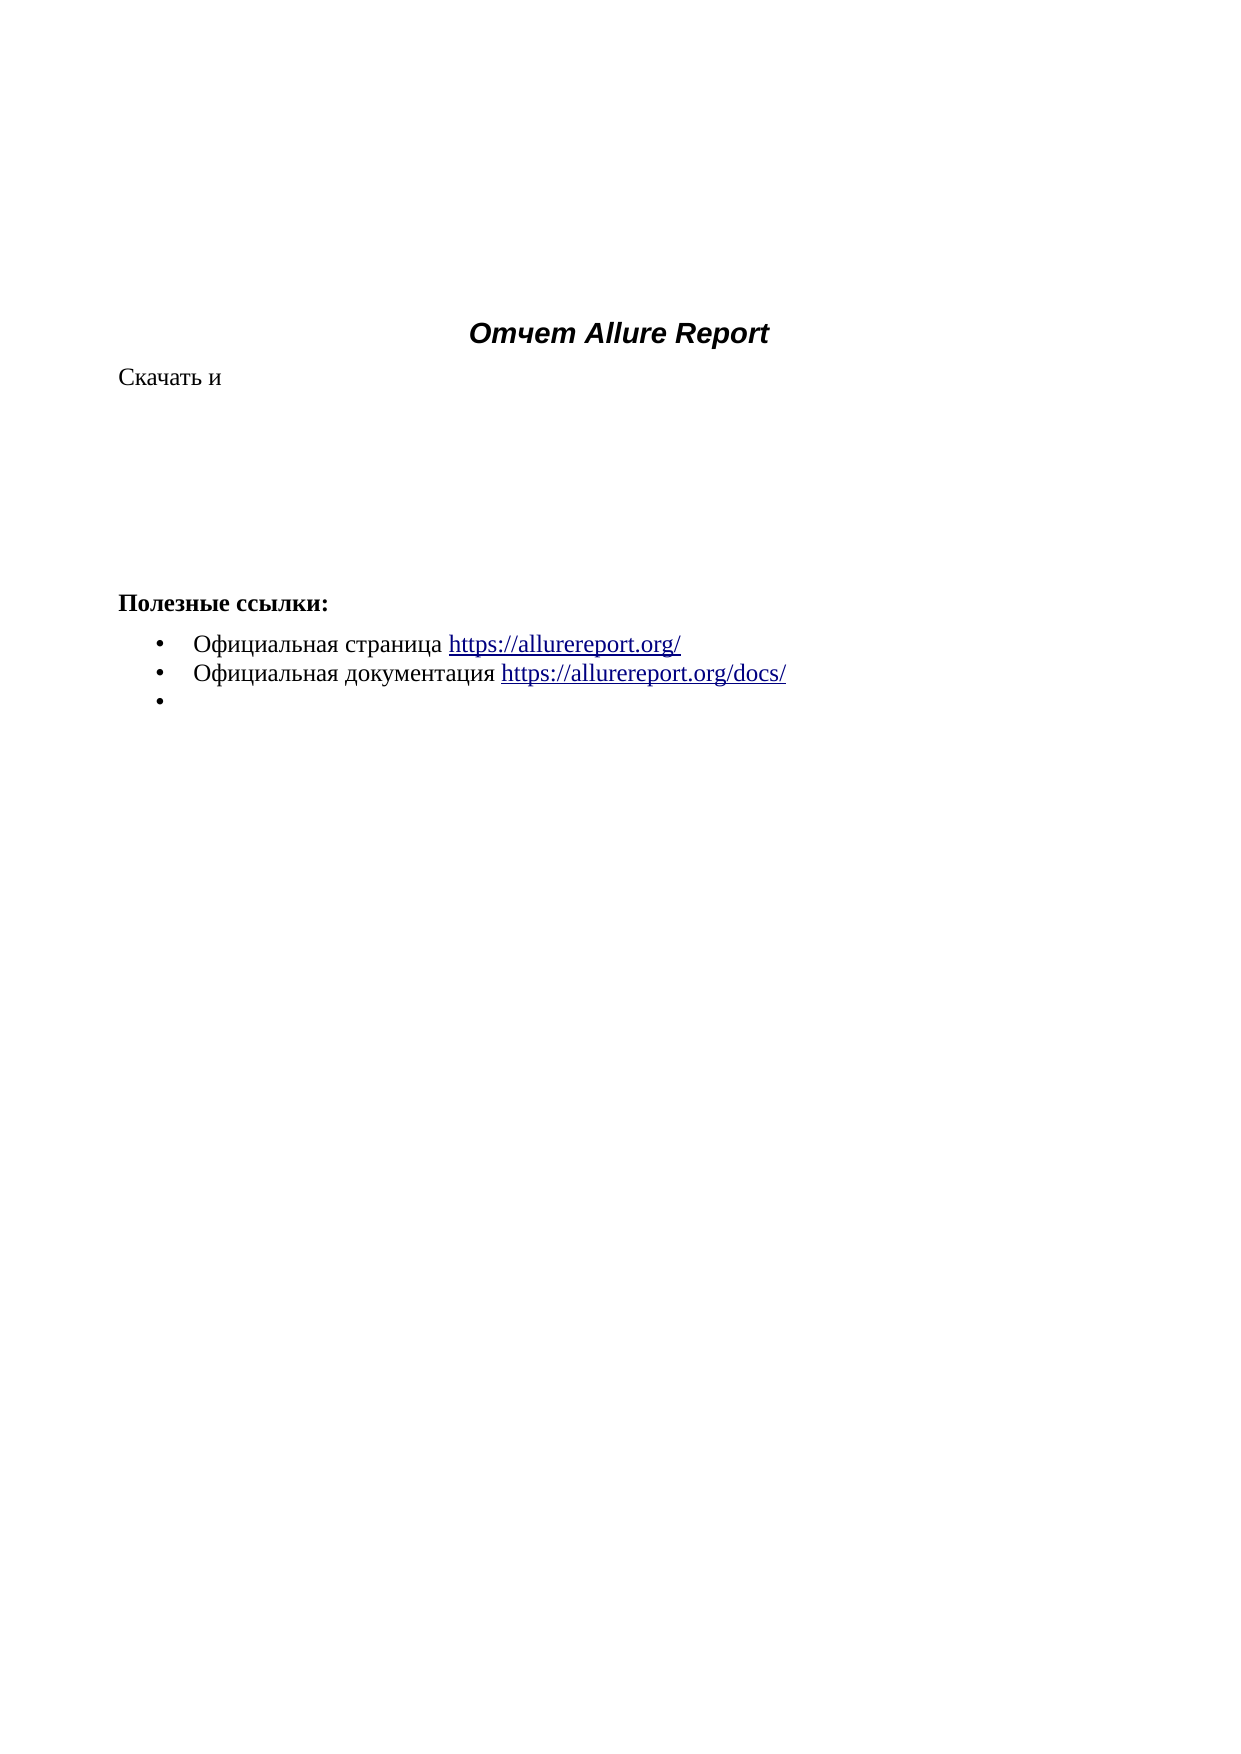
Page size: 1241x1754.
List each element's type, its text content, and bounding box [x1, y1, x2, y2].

subtitle Полезные ссылки: [118, 588, 1122, 617]
text Скачать и [118, 362, 1122, 390]
list Официальная документация https://allurereport.org/docs/ [156, 658, 1122, 687]
subtitle Отчет Allure Report [118, 316, 1122, 349]
list Официальная страница https://allurereport.org/ [156, 629, 1122, 658]
